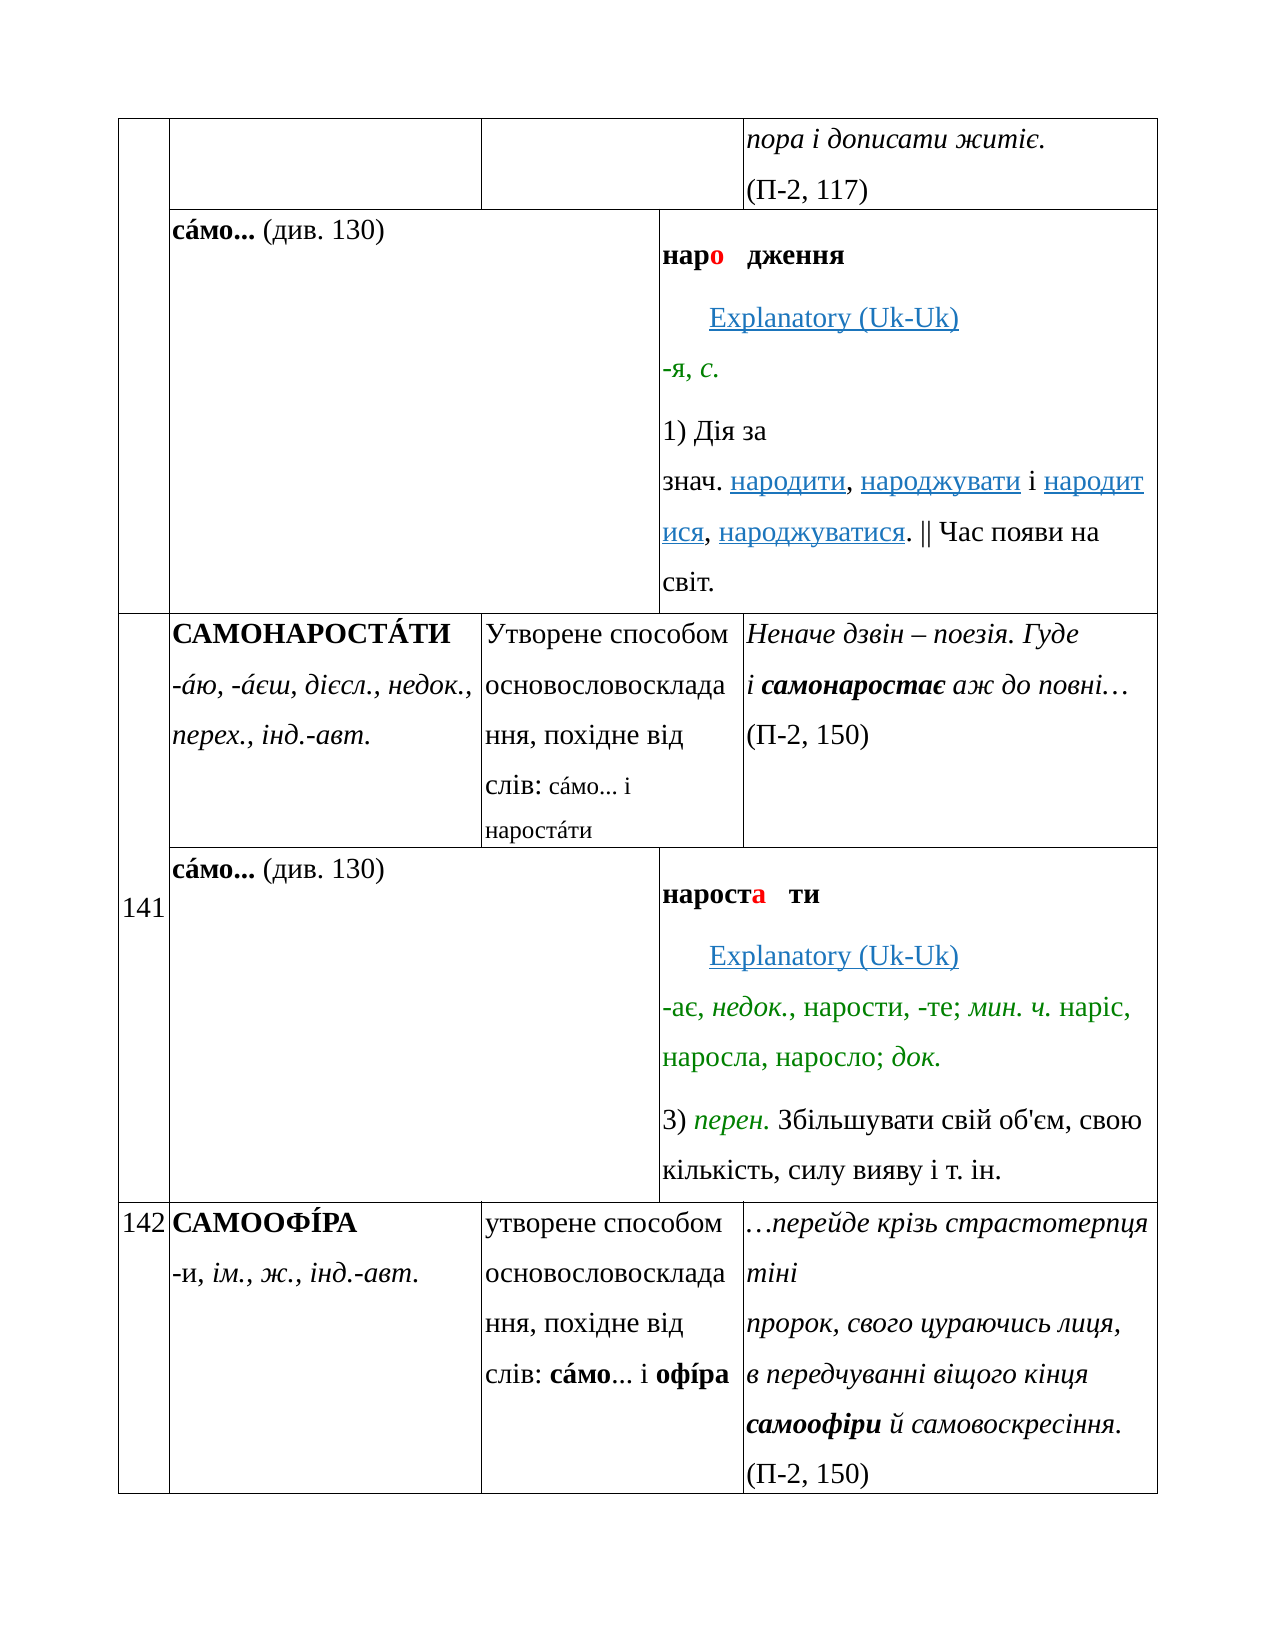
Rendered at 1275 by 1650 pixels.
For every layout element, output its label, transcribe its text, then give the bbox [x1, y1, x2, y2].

table_cell Утворене способом основословоскладання, похідне від слів: сáмо... і наростáти [482, 614, 743, 847]
table_cell наростати Explanatory (Uk-Uk) -ає, недок., нарости, -те; мин. ч. наріс, наросла, наросло; док. 3) перен. Збільшувати свій об'єм, свою кількість, силу вияву і т. ін. [660, 848, 1157, 1201]
table_cell [170, 119, 481, 208]
table_cell 141 [119, 614, 169, 1201]
table_cell …перейде крізь страстотерпця тіні пророк, свого цураючись лиця, в передчуванні віщого кінця самоофіри й самовоскресіння. (П‑2, 150) [744, 1203, 1157, 1493]
table_cell 142 [119, 1203, 169, 1493]
table_cell сáмо... (див. 130) [170, 210, 659, 613]
table_cell народження Explanatory (Uk-Uk) -я, с. 1) Дія за знач. народити, народжувати і народитися, народжуватися. || Час появи на світ. [660, 210, 1157, 613]
table_cell [119, 119, 169, 613]
table_cell сáмо... (див. 130) [170, 848, 659, 1201]
table_cell Самонаростáти -áю, -áєш, дієсл., недок., перех., інд.-авт. [170, 614, 481, 847]
table_cell Неначе дзвін – поезія. Гуде і самонаростає аж до повні… (П‑2, 150) [744, 614, 1157, 847]
table_cell [482, 119, 743, 208]
table_cell Самоофíра -и, ім., ж., інд.-авт. [170, 1203, 481, 1493]
table_cell пора і дописати житіє. (П‑2, 117) [744, 119, 1157, 208]
table_cell утворене способом основословоскладання, похідне від слів: сáмо... і офíра [482, 1203, 743, 1493]
